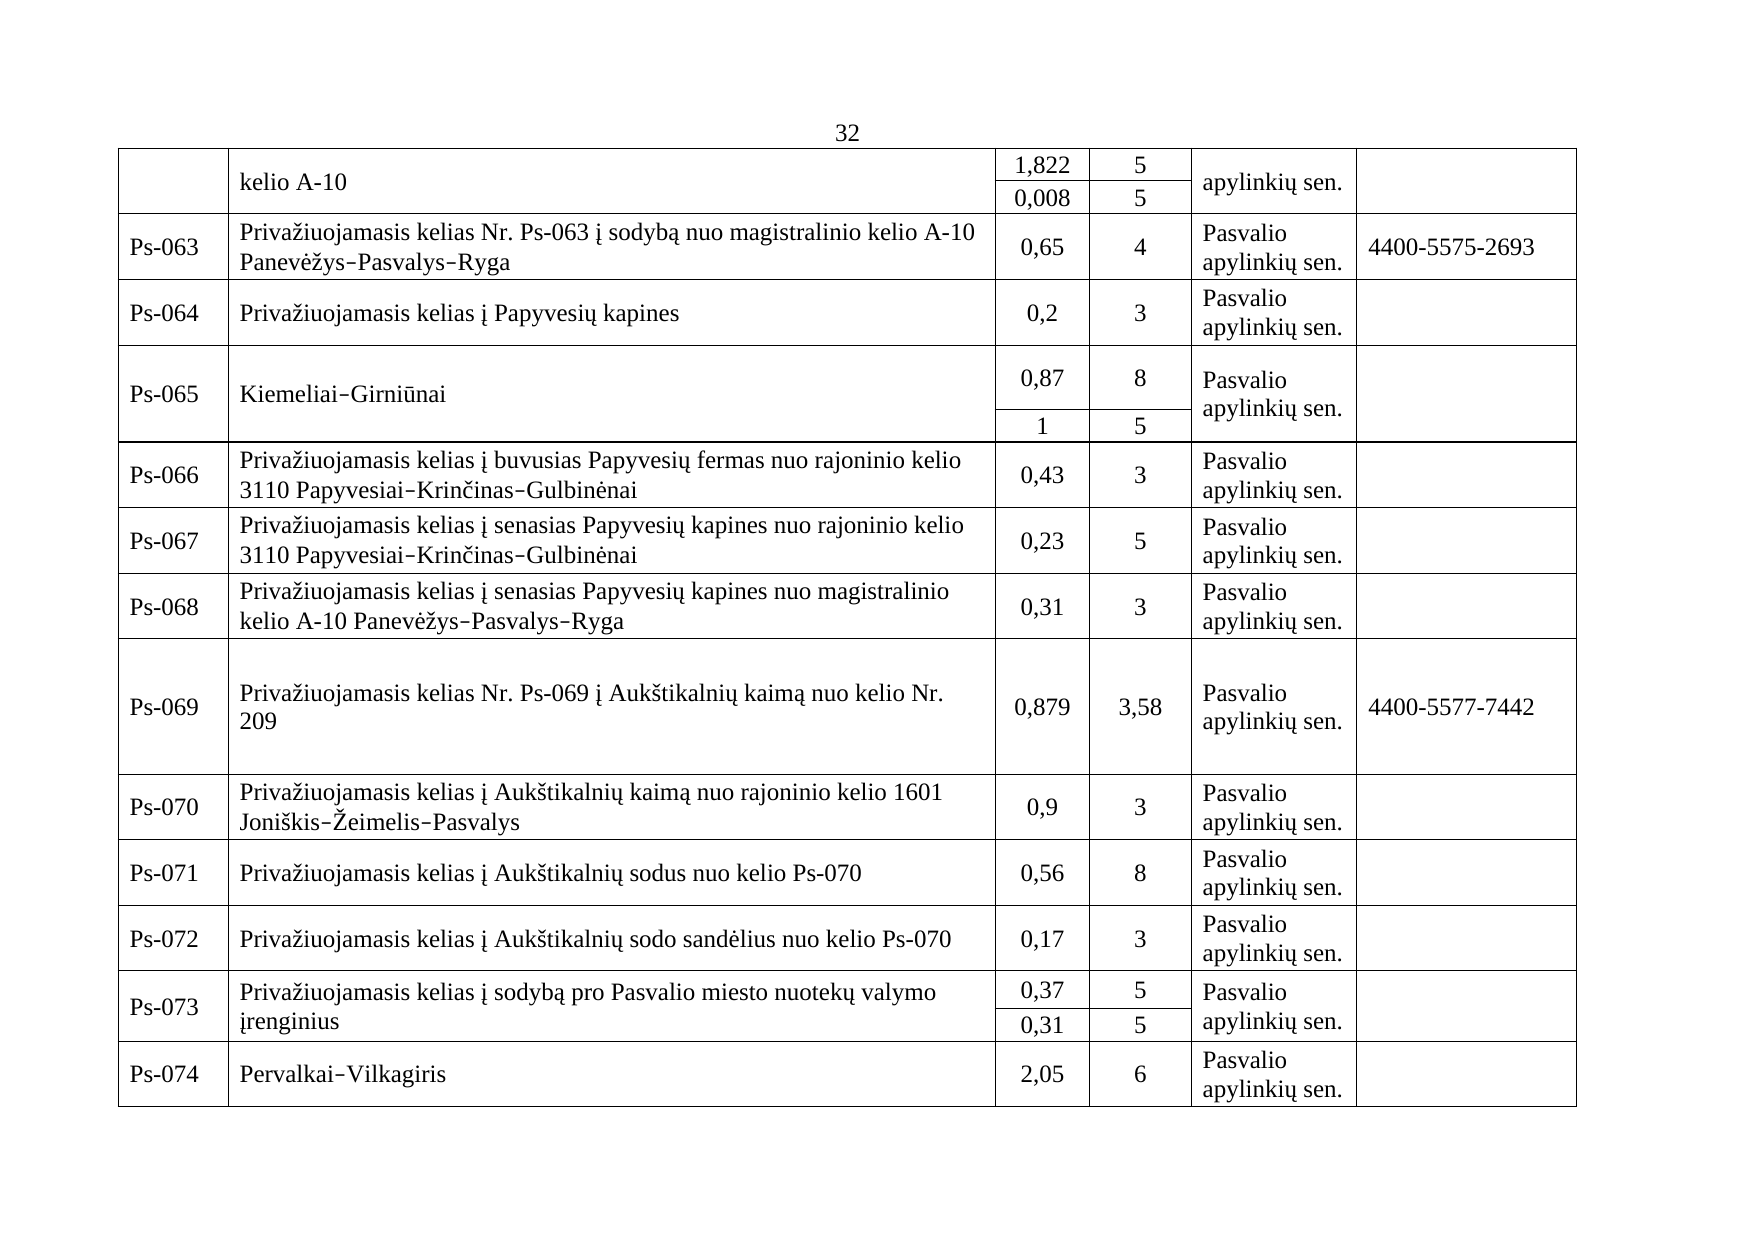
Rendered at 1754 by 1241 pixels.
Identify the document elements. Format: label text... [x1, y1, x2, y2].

table_cell 3,58 [1090, 639, 1191, 773]
table_cell 6 [1090, 1042, 1191, 1106]
table_cell 3 [1090, 775, 1191, 839]
table_cell 0,31 [996, 1009, 1089, 1041]
table_cell Pasvalio apylinkių sen. [1192, 775, 1356, 839]
table_cell [1357, 1042, 1576, 1106]
table_cell 4 [1090, 214, 1191, 279]
table_cell 5 [1090, 410, 1191, 441]
table_cell 0,87 [996, 346, 1089, 408]
table_cell 0,2 [996, 280, 1089, 344]
table_cell 3 [1090, 906, 1191, 970]
table_cell 5 [1090, 971, 1191, 1008]
table_cell Privažiuojamasis kelias Nr. Ps-069 į Aukštikalnių kaimą nuo kelio Nr. 209 [229, 639, 995, 773]
table_cell [1357, 574, 1576, 638]
table_cell [1357, 443, 1576, 507]
table_cell [1357, 840, 1576, 905]
table_cell [1357, 971, 1576, 1041]
table_cell Pasvalio apylinkių sen. [1192, 840, 1356, 905]
table_cell 4400-5577-7442 [1357, 639, 1576, 773]
table_cell 0,008 [996, 181, 1089, 213]
table_cell 5 [1090, 181, 1191, 213]
table_cell Pervalkai–Vilkagiris [229, 1042, 995, 1106]
table_cell 2,05 [996, 1042, 1089, 1106]
table_cell Ps-065 [119, 346, 228, 441]
table_cell Pasvalio apylinkių sen. [1192, 443, 1356, 507]
table_cell Pasvalio apylinkių sen. [1192, 280, 1356, 344]
table_cell Pasvalio apylinkių sen. [1192, 906, 1356, 970]
table_cell 8 [1090, 840, 1191, 905]
table_cell 1 [996, 410, 1089, 441]
table_cell apylinkių sen. [1192, 149, 1356, 213]
table_cell 0,43 [996, 443, 1089, 507]
table_cell Privažiuojamasis kelias į Aukštikalnių sodus nuo kelio Ps-070 [229, 840, 995, 905]
table_cell 5 [1090, 508, 1191, 573]
table_cell 3 [1090, 443, 1191, 507]
table_cell 0,9 [996, 775, 1089, 839]
table_cell 0,879 [996, 639, 1089, 773]
table_cell 0,23 [996, 508, 1089, 573]
table_cell Privažiuojamasis kelias Nr. Ps-063 į sodybą nuo magistralinio kelio A-10 Panevėžys–Pasvalys–Ryga [229, 214, 995, 279]
table_cell kelio A-10 [229, 149, 995, 213]
table_cell Pasvalio apylinkių sen. [1192, 639, 1356, 773]
table_cell 0,65 [996, 214, 1089, 279]
table_cell Pasvalio apylinkių sen. [1192, 574, 1356, 638]
table_cell Ps-073 [119, 971, 228, 1041]
table_cell 8 [1090, 346, 1191, 408]
table_cell [1357, 346, 1576, 441]
table_cell Ps-072 [119, 906, 228, 970]
table_cell 5 [1090, 1009, 1191, 1041]
table_cell Ps-066 [119, 443, 228, 507]
table_cell Ps-071 [119, 840, 228, 905]
table_cell Ps-064 [119, 280, 228, 344]
table_cell Privažiuojamasis kelias į buvusias Papyvesių fermas nuo rajoninio kelio 3110 Papyvesiai–Krinčinas–Gulbinėnai [229, 443, 995, 507]
table_cell Ps-069 [119, 639, 228, 773]
table_cell Ps-070 [119, 775, 228, 839]
table_cell 1,822 [996, 149, 1089, 180]
table_cell Kiemeliai–Girniūnai [229, 346, 995, 441]
table_cell Privažiuojamasis kelias į Aukštikalnių kaimą nuo rajoninio kelio 1601 Joniškis–Žeimelis–Pasvalys [229, 775, 995, 839]
table_cell Privažiuojamasis kelias į sodybą pro Pasvalio miesto nuotekų valymo įrenginius [229, 971, 995, 1041]
table_cell 5 [1090, 149, 1191, 180]
table_cell 3 [1090, 574, 1191, 638]
table_cell 4400-5575-2693 [1357, 214, 1576, 279]
table_cell Pasvalio apylinkių sen. [1192, 346, 1356, 441]
table_cell Privažiuojamasis kelias į Papyvesių kapines [229, 280, 995, 344]
table_cell Pasvalio apylinkių sen. [1192, 508, 1356, 573]
table_cell Privažiuojamasis kelias į Aukštikalnių sodo sandėlius nuo kelio Ps-070 [229, 906, 995, 970]
table_cell [1357, 280, 1576, 344]
table_cell [1357, 906, 1576, 970]
table_cell 0,37 [996, 971, 1089, 1008]
table_cell [119, 149, 228, 213]
table_cell [1357, 508, 1576, 573]
table_cell Ps-068 [119, 574, 228, 638]
table_cell [1357, 775, 1576, 839]
table_cell Privažiuojamasis kelias į senasias Papyvesių kapines nuo magistralinio kelio A-10 Panevėžys–Pasvalys–Ryga [229, 574, 995, 638]
table_cell Ps-063 [119, 214, 228, 279]
table_cell 0,17 [996, 906, 1089, 970]
table_cell Pasvalio apylinkių sen. [1192, 214, 1356, 279]
table_cell Ps-067 [119, 508, 228, 573]
table_cell [1357, 149, 1576, 213]
table_cell 3 [1090, 280, 1191, 344]
table_cell 0,56 [996, 840, 1089, 905]
table_cell 0,31 [996, 574, 1089, 638]
table_cell Privažiuojamasis kelias į senasias Papyvesių kapines nuo rajoninio kelio 3110 Papyvesiai–Krinčinas–Gulbinėnai [229, 508, 995, 573]
table_cell Pasvalio apylinkių sen. [1192, 1042, 1356, 1106]
table_cell Pasvalio apylinkių sen. [1192, 971, 1356, 1041]
table_cell Ps-074 [119, 1042, 228, 1106]
